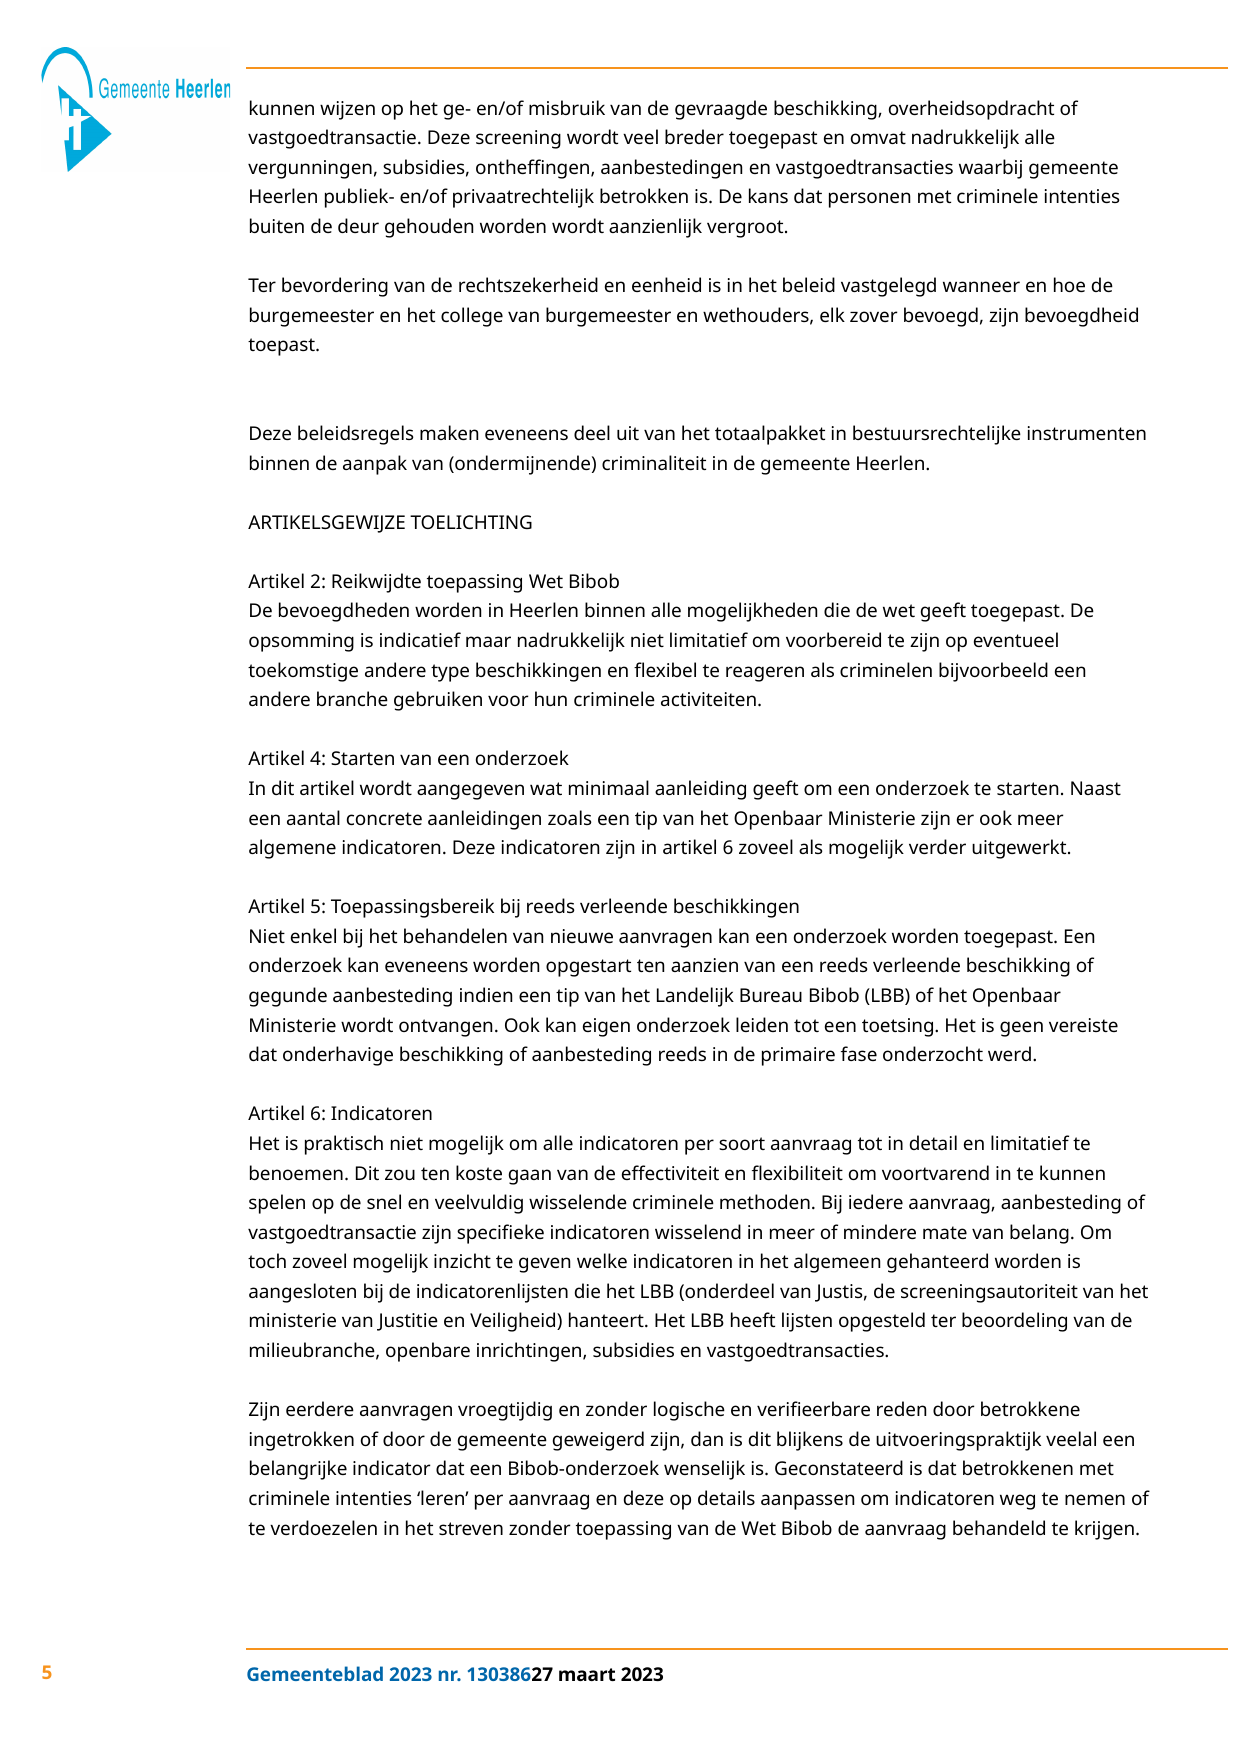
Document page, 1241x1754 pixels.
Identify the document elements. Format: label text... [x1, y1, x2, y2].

text Artikel 5: Toepassingsbereik bij reeds verleende beschikkingen [248, 893, 1152, 919]
text Ter bevordering van de rechtszekerheid en eenheid is in het beleid vastgelegd wanneer en hoe de burgemeester en het college van burgemeester en wethouders, elk zover bevoegd, zijn bevoegdheid toepast. [248, 272, 1152, 357]
text In dit artikel wordt aangegeven wat minimaal aanleiding geeft om een onderzoek te starten. Naast een aantal concrete aanleidingen zoals een tip van het Openbaar Ministerie zijn er ook meer algemene indicatoren. Deze indicatoren zijn in artikel 6 zoveel als mogelijk verder uitgewerkt. [248, 775, 1152, 860]
text Zijn eerdere aanvragen vroegtijdig en zonder logische en verifieerbare reden door betrokkene ingetrokken of door de gemeente geweigerd zijn, dan is dit blijkens de uitvoeringspraktijk veelal een belangrijke indicator dat een Bibob-onderzoek wenselijk is. Geconstateerd is dat betrokkenen met criminele intenties ‘leren’ per aanvraag en deze op details aanpassen om indicatoren weg te nemen of te verdoezelen in het streven zonder toepassing van de Wet Bibob de aanvraag behandeld te krijgen. [248, 1396, 1152, 1541]
text Het is praktisch niet mogelijk om alle indicatoren per soort aanvraag tot in detail en limitatief te benoemen. Dit zou ten koste gaan van de effectiviteit en flexibiliteit om voortvarend in te kunnen spelen op de snel en veelvuldig wisselende criminele methoden. Bij iedere aanvraag, aanbesteding of vastgoedtransactie zijn specifieke indicatoren wisselend in meer of mindere mate van belang. Om toch zoveel mogelijk inzicht te geven welke indicatoren in het algemeen gehanteerd worden is aangesloten bij de indicatorenlijsten die het LBB (onderdeel van Justis, de screeningsautoriteit van het ministerie van Justitie en Veiligheid) hanteert. Het LBB heeft lijsten opgesteld ter beoordeling van de milieubranche, openbare inrichtingen, subsidies en vastgoedtransacties. [248, 1130, 1152, 1363]
text Artikel 6: Indicatoren [248, 1101, 1152, 1126]
text De bevoegdheden worden in Heerlen binnen alle mogelijkheden die de wet geeft toegepast. De opsomming is indicatief maar nadrukkelijk niet limitatief om voorbereid te zijn op eventueel toekomstige andere type beschikkingen en flexibel te reageren als criminelen bijvoorbeeld een andere branche gebruiken voor hun criminele activiteiten. [248, 598, 1152, 712]
picture [41, 47, 59, 70]
text Artikel 2: Reikwijdte toepassing Wet Bibob [248, 568, 1152, 594]
text ARTIKELSGEWIJZE TOELICHTING [248, 509, 1152, 535]
text Deze beleidsregels maken eveneens deel uit van het totaalpakket in bestuursrechtelijke instrumenten binnen de aanpak van (ondermijnende) criminaliteit in de gemeente Heerlen. [248, 420, 1152, 476]
text kunnen wijzen op het ge- en/of misbruik van de gevraagde beschikking, overheidsopdracht of vastgoedtransactie. Deze screening wordt veel breder toegepast en omvat nadrukkelijk alle vergunningen, subsidies, ontheffingen, aanbestedingen en vastgoedtransacties waarbij gemeente Heerlen publiek- en/of privaatrechtelijk betrokken is. De kans dat personen met criminele intenties buiten de deur gehouden worden wordt aanzienlijk vergroot. [248, 95, 1152, 239]
text Niet enkel bij het behandelen van nieuwe aanvragen kan een onderzoek worden toegepast. Een onderzoek kan eveneens worden opgestart ten aanzien van een reeds verleende beschikking of gegunde aanbesteding indien een tip van het Landelijk Bureau Bibob (LBB) of het Openbaar Ministerie wordt ontvangen. Ook kan eigen onderzoek leiden tot een toetsing. Het is geen vereiste dat onderhavige beschikking of aanbesteding reeds in de primaire fase onderzocht werd. [248, 923, 1152, 1067]
picture [41, 47, 231, 172]
text Artikel 4: Starten van een onderzoek [248, 746, 1152, 771]
